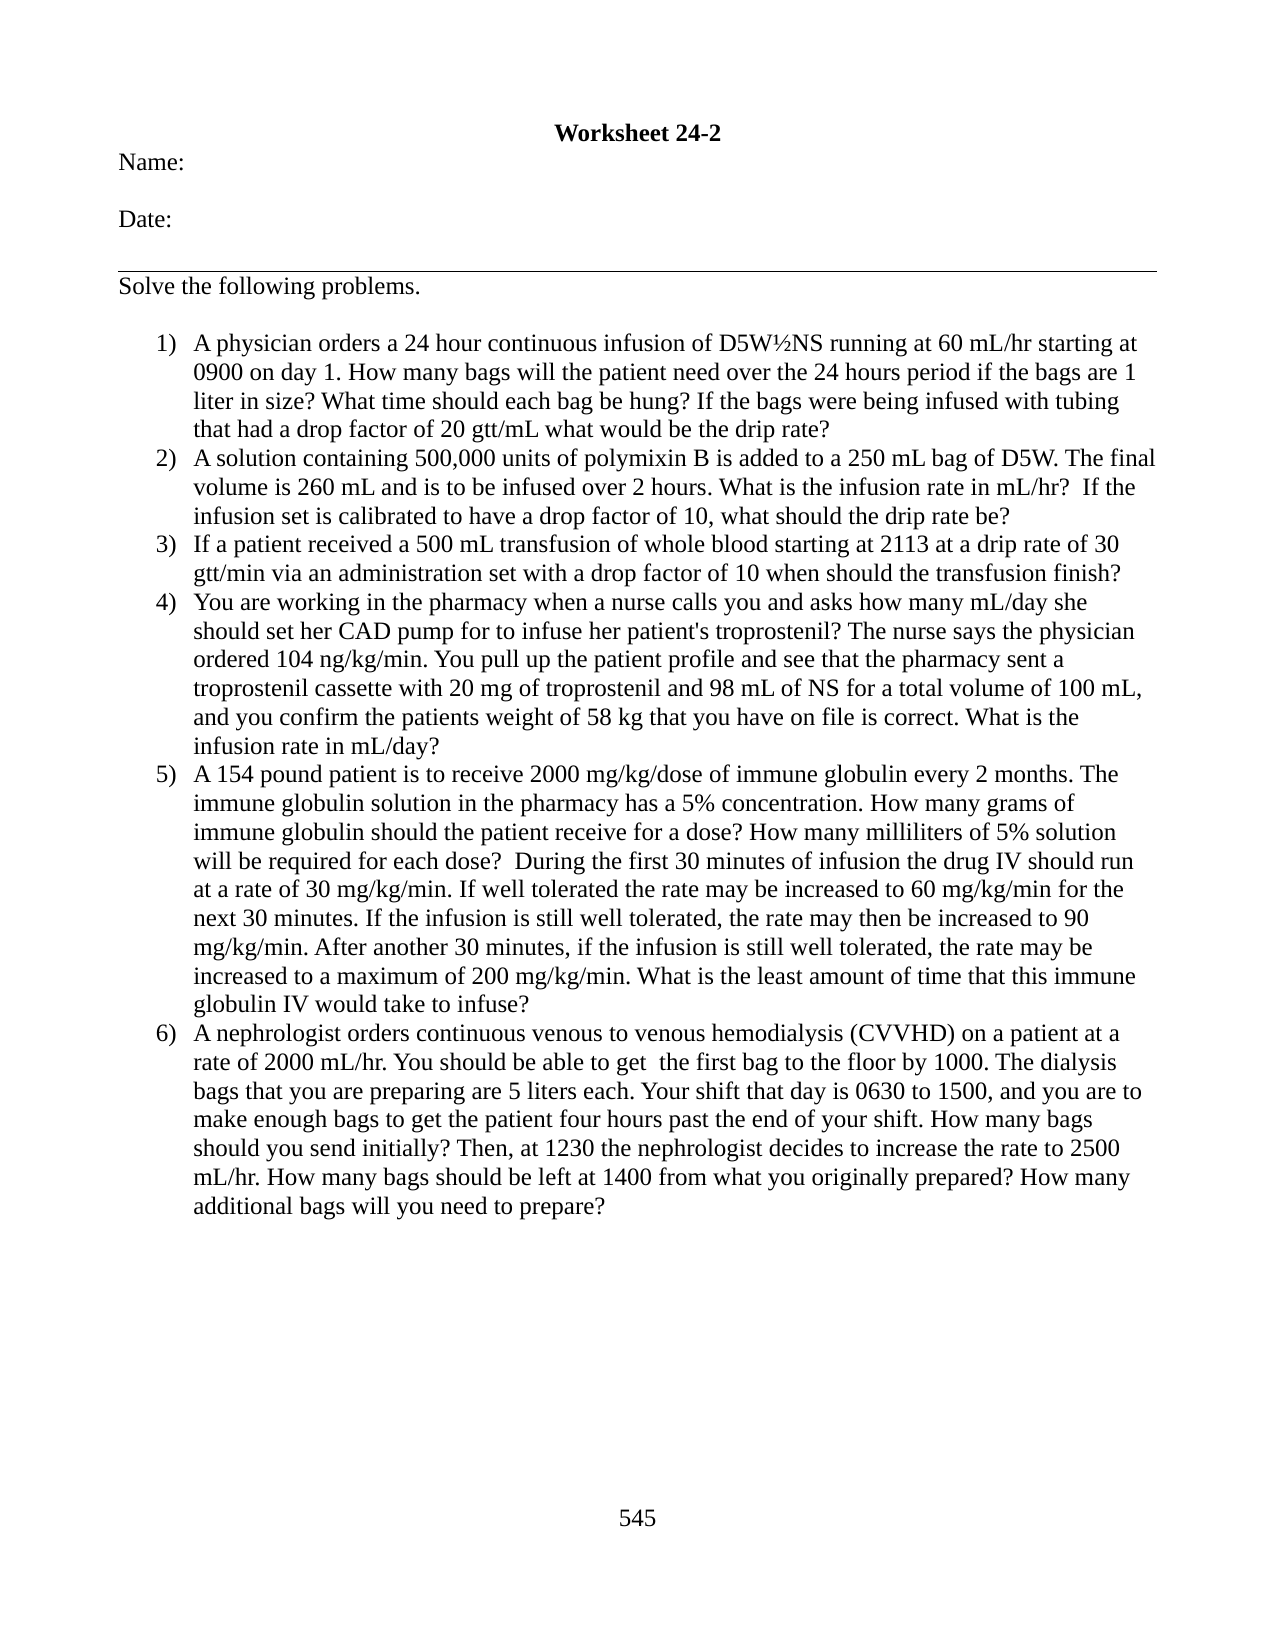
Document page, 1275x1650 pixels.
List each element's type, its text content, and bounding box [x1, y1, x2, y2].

text Name: [118, 147, 1157, 176]
list A solution containing 500,000 units of polymixin B is added to a 250 mL bag of D5W. The final volume is 260 mL and is to be infused over 2 hours. What is the infusion rate in mL/hr? If the infusion set is calibrated to have a drop factor of 10, what should the drip rate be? [156, 443, 1157, 529]
list If a patient received a 500 mL transfusion of whole blood starting at 2113 at a drip rate of 30 gtt/min via an administration set with a drop factor of 10 when should the transfusion finish? [156, 529, 1157, 587]
list You are working in the pharmacy when a nurse calls you and asks how many mL/day she should set her CAD pump for to infuse her patient's troprostenil? The nurse says the physician ordered 104 ng/kg/min. You pull up the patient profile and see that the pharmacy sent a troprostenil cassette with 20 mg of troprostenil and 98 mL of NS for a total volume of 100 mL, and you confirm the patients weight of 58 kg that you have on file is correct. What is the infusion rate in mL/day? [156, 587, 1157, 759]
list A physician orders a 24 hour continuous infusion of D5W½NS running at 60 mL/hr starting at 0900 on day 1. How many bags will the patient need over the 24 hours period if the bags are 1 liter in size? What time should each bag be hung? If the bags were being infused with tubing that had a drop factor of 20 gtt/mL what would be the drip rate? [156, 328, 1157, 443]
text Date: [118, 204, 1157, 233]
text Worksheet 24-2 [118, 118, 1157, 147]
text Solve the following problems. [118, 272, 1157, 299]
list A nephrologist orders continuous venous to venous hemodialysis (CVVHD) on a patient at a rate of 2000 mL/hr. You should be able to get the first bag to the floor by 1000. The dialysis bags that you are preparing are 5 liters each. Your shift that day is 0630 to 1500, and you are to make enough bags to get the patient four hours past the end of your shift. How many bags should you send initially? Then, at 1230 the nephrologist decides to increase the rate to 2500 mL/hr. How many bags should be left at 1400 from what you originally prepared? How many additional bags will you need to prepare? [156, 1018, 1157, 1219]
list A 154 pound patient is to receive 2000 mg/kg/dose of immune globulin every 2 months. The immune globulin solution in the pharmacy has a 5% concentration. How many grams of immune globulin should the patient receive for a dose? How many milliliters of 5% solution will be required for each dose? During the first 30 minutes of infusion the drug IV should run at a rate of 30 mg/kg/min. If well tolerated the rate may be increased to 60 mg/kg/min for the next 30 minutes. If the infusion is still well tolerated, the rate may then be increased to 90 mg/kg/min. After another 30 minutes, if the infusion is still well tolerated, the rate may be increased to a maximum of 200 mg/kg/min. What is the least amount of time that this immune globulin IV would take to infuse? [156, 759, 1157, 1018]
